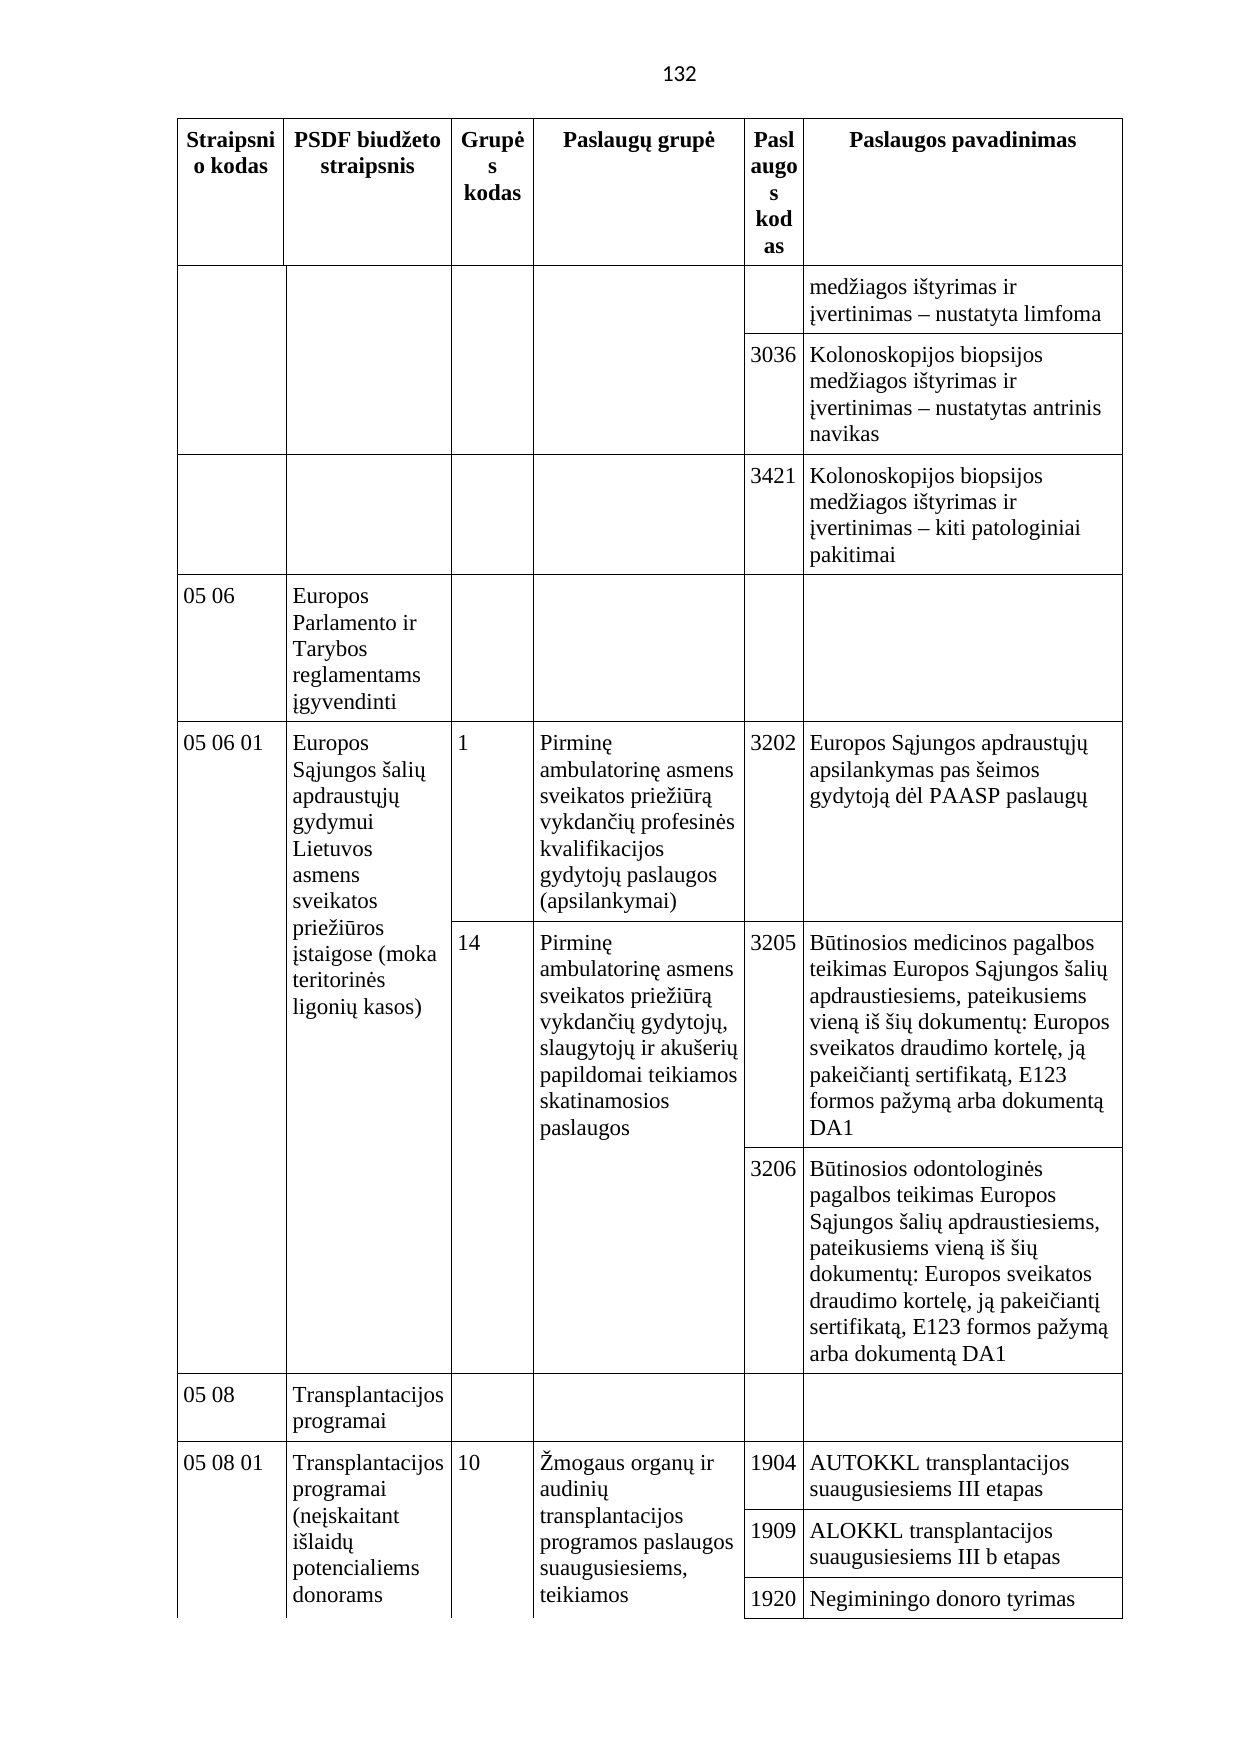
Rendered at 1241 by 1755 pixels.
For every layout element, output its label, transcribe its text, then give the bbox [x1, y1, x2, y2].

table_cell ALOKKL transplantacijos suaugusiesiems III b etapas [804, 1510, 1122, 1577]
table_cell [534, 266, 744, 333]
table_cell 3206 [745, 1148, 803, 1373]
table_cell [452, 1577, 533, 1618]
table_cell Transplantacijos programai (neįskaitant išlaidų potencialiems donorams [287, 1442, 451, 1618]
table_cell [452, 333, 533, 454]
table_cell Europos Sąjungos šalių apdraustųjų gydymui Lietuvos asmens sveikatos priežiūros įstaigose (moka teritorinės ligonių kasos) [287, 722, 451, 1373]
table_cell 05 08 [178, 1374, 286, 1441]
table_header Paslaugų grupė [534, 119, 744, 265]
table_cell [534, 333, 744, 454]
table_header PSDF biudžeto straipsnis [284, 119, 451, 265]
table_cell [178, 1509, 286, 1577]
table_cell Būtinosios odontologinės pagalbos teikimas Europos Sąjungos šalių apdraustiesiems, pateikusiems vieną iš šių dokumentų: Europos sveikatos draudimo kortelę, ją pakeičiantį sertifikatą, E123 formos pažymą arba dokumentą DA1 [804, 1148, 1122, 1373]
table_cell 3421 [745, 455, 803, 574]
table_cell [178, 333, 286, 454]
table_cell [745, 1374, 803, 1441]
table_cell [178, 266, 286, 333]
table_cell [178, 455, 286, 574]
table_cell 1904 [745, 1442, 803, 1509]
table_cell Negiminingo donoro tyrimas [804, 1578, 1122, 1618]
table_header Grupės kodas [452, 119, 533, 265]
table_cell Žmogaus organų ir audinių transplantacijos programos paslaugos suaugusiesiems, teikiamos [534, 1442, 744, 1618]
table_header Straipsnio kodas [178, 119, 283, 265]
table_cell [452, 266, 533, 333]
table_cell Pirminę ambulatorinę asmens sveikatos priežiūrą vykdančių profesinės kvalifikacijos gydytojų paslaugos (apsilankymai) [534, 722, 744, 921]
table_cell Europos Sąjungos apdraustųjų apsilankymas pas šeimos gydytoją dėl PAASP paslaugų [804, 722, 1122, 921]
table_cell [745, 266, 803, 333]
table_cell [452, 1509, 533, 1577]
table_header Paslaugos pavadinimas [804, 119, 1122, 265]
table_cell [452, 575, 533, 721]
table_cell Europos Parlamento ir Tarybos reglamentams įgyvendinti [287, 575, 451, 721]
table_cell [804, 1374, 1122, 1441]
table_cell [178, 1577, 286, 1618]
table_cell [452, 1374, 533, 1441]
table_cell Pirminę ambulatorinę asmens sveikatos priežiūrą vykdančių gydytojų, slaugytojų ir akušerių papildomai teikiamos skatinamosios paslaugos [534, 922, 744, 1373]
table_cell 14 [452, 922, 533, 1373]
table_cell 1 [452, 722, 533, 921]
table_cell [534, 1374, 744, 1441]
table_cell [745, 575, 803, 721]
table_cell [287, 333, 451, 454]
table_cell [534, 575, 744, 721]
table_header Paslaugos kodas [745, 119, 803, 265]
table_cell 3036 [745, 334, 803, 454]
table_cell 05 08 01 [178, 1442, 286, 1509]
table_cell Transplantacijos programai [287, 1374, 451, 1441]
table_cell Būtinosios medicinos pagalbos teikimas Europos Sąjungos šalių apdraustiesiems, pateikusiems vieną iš šių dokumentų: Europos sveikatos draudimo kortelę, ją pakeičiantį sertifikatą, E123 formos pažymą arba dokumentą DA1 [804, 922, 1122, 1147]
table_cell [534, 455, 744, 574]
table_cell medžiagos ištyrimas ir įvertinimas – nustatyta limfoma [804, 266, 1122, 333]
table_cell [804, 575, 1122, 721]
table_cell 3202 [745, 722, 803, 921]
table_cell Kolonoskopijos biopsijos medžiagos ištyrimas ir įvertinimas – kiti patologiniai pakitimai [804, 455, 1122, 574]
table_cell [287, 455, 451, 574]
table_cell AUTOKKL transplantacijos suaugusiesiems III etapas [804, 1442, 1122, 1509]
table_cell 1920 [745, 1578, 803, 1618]
table_cell 05 06 [178, 575, 286, 721]
table_cell Kolonoskopijos biopsijos medžiagos ištyrimas ir įvertinimas – nustatytas antrinis navikas [804, 334, 1122, 454]
table_cell [452, 455, 533, 574]
table_cell 10 [452, 1442, 533, 1509]
table_cell 3205 [745, 922, 803, 1147]
table_cell 05 06 01 [178, 722, 286, 1373]
table_cell 1909 [745, 1510, 803, 1577]
table_cell [287, 266, 451, 333]
